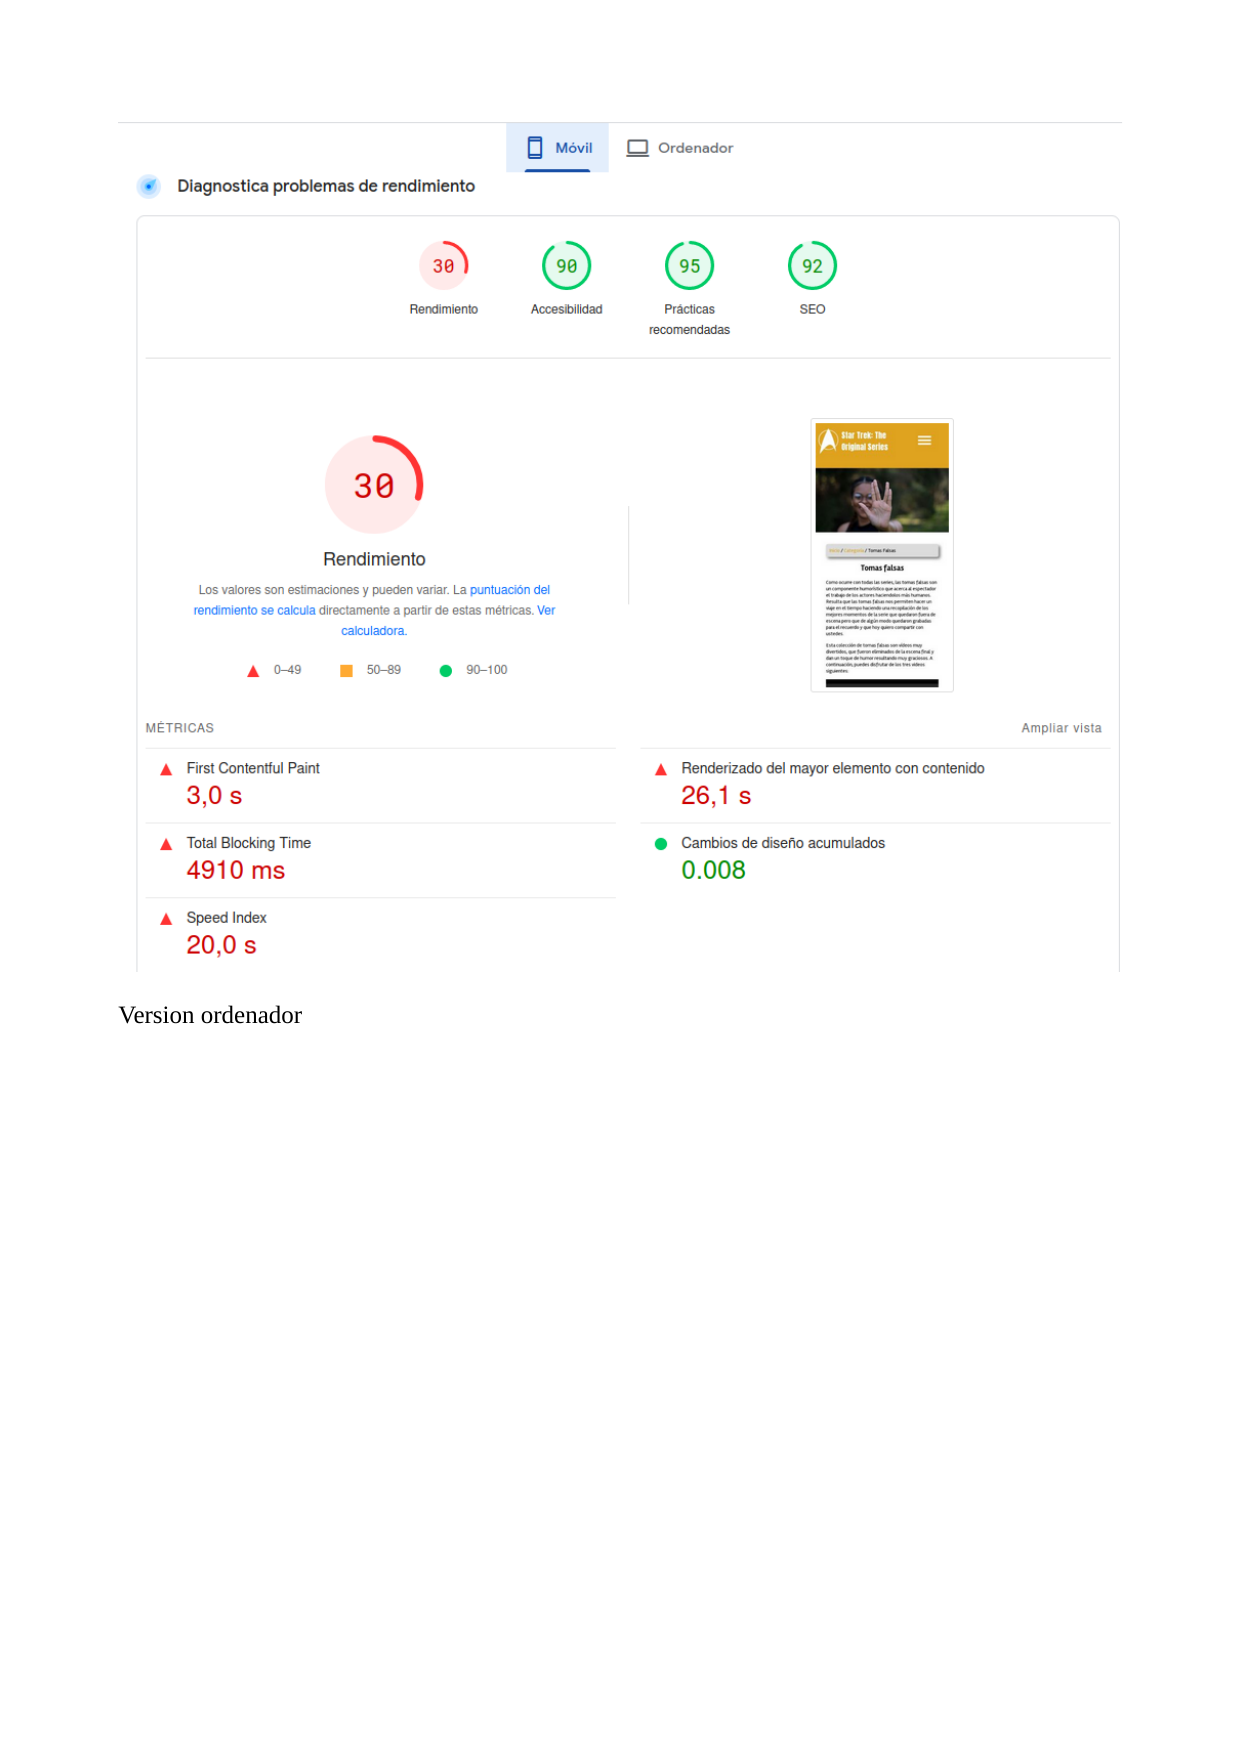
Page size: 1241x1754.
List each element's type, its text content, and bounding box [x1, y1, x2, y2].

picture [118, 118, 1123, 972]
text Version ordenador [118, 1000, 1122, 1029]
